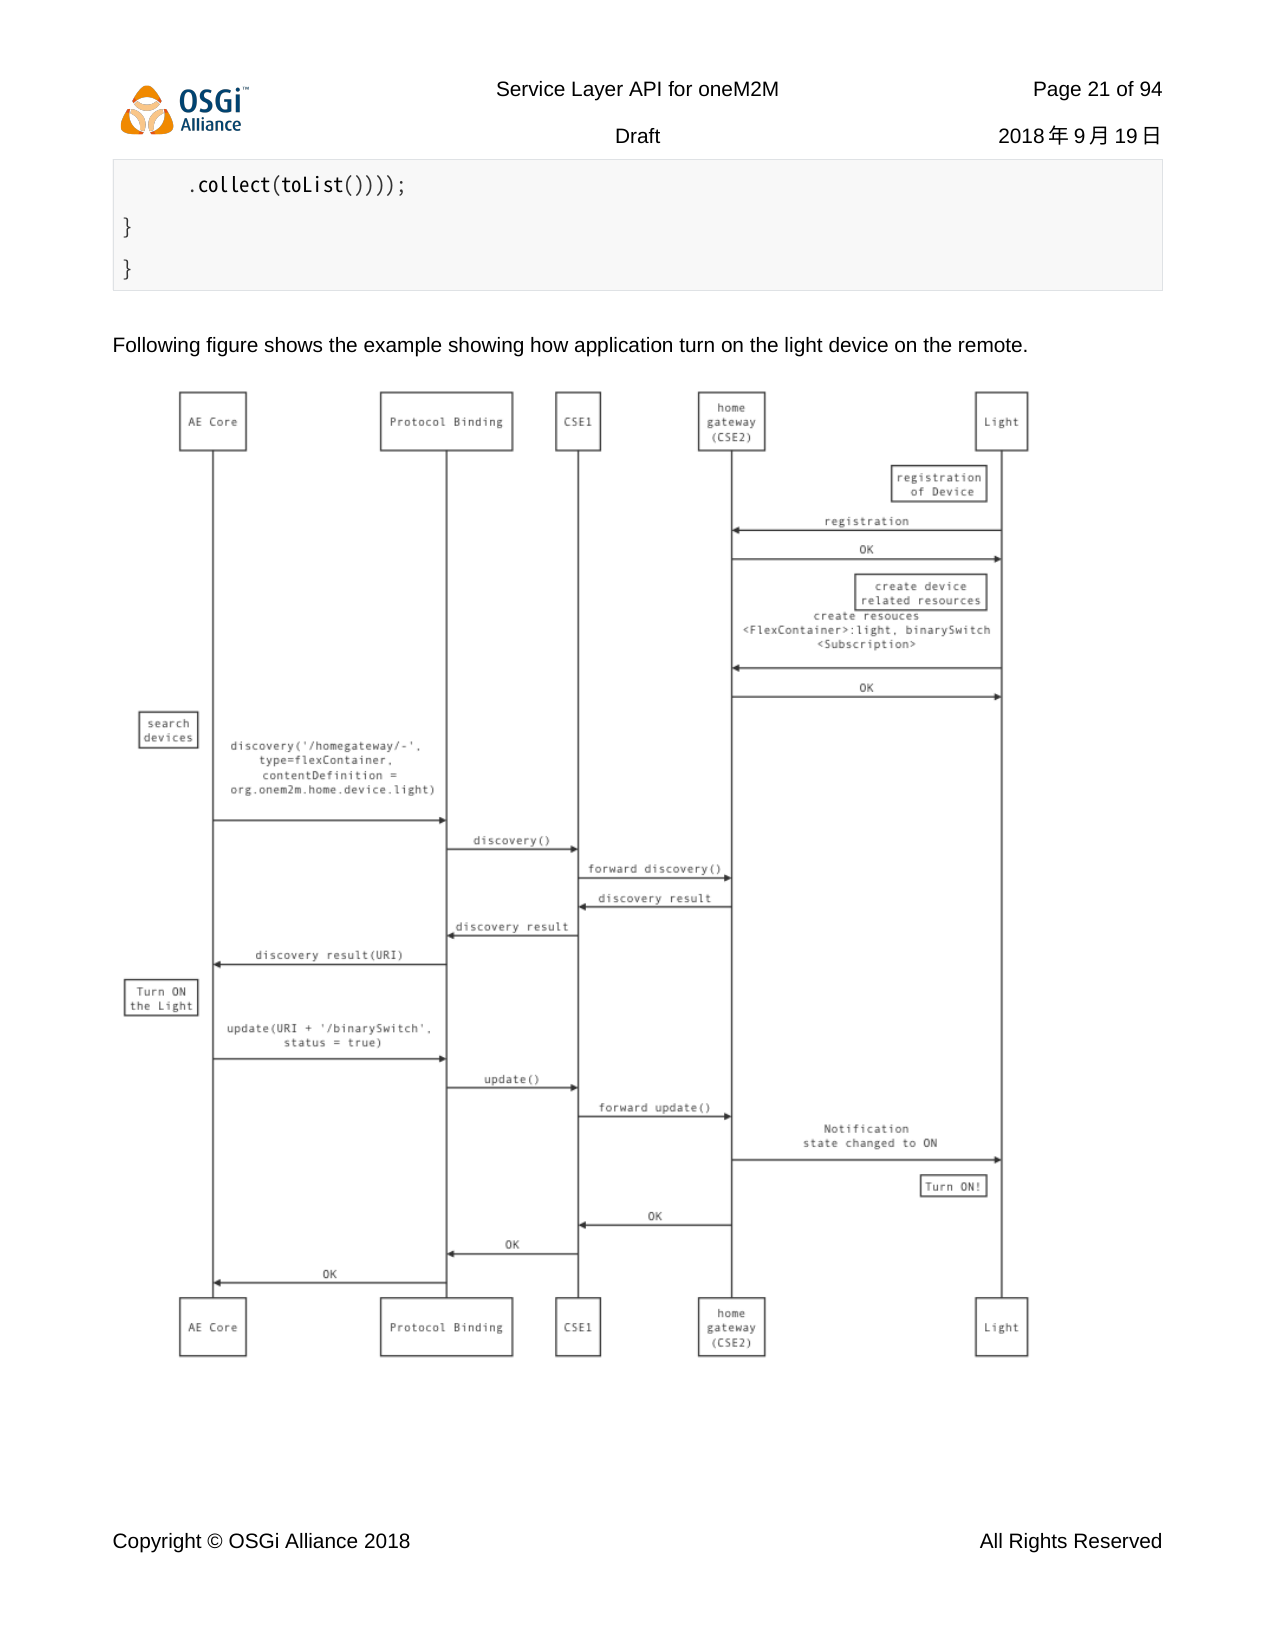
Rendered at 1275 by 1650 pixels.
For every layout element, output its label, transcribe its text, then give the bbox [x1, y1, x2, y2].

picture [112, 381, 1048, 1374]
list .collect(toList()))); [114, 160, 1162, 199]
list } [114, 201, 1162, 241]
text Following figure shows the example showing how application turn on the light device on the remote. [112, 332, 1162, 356]
list } [114, 243, 1162, 290]
picture [113, 78, 257, 142]
